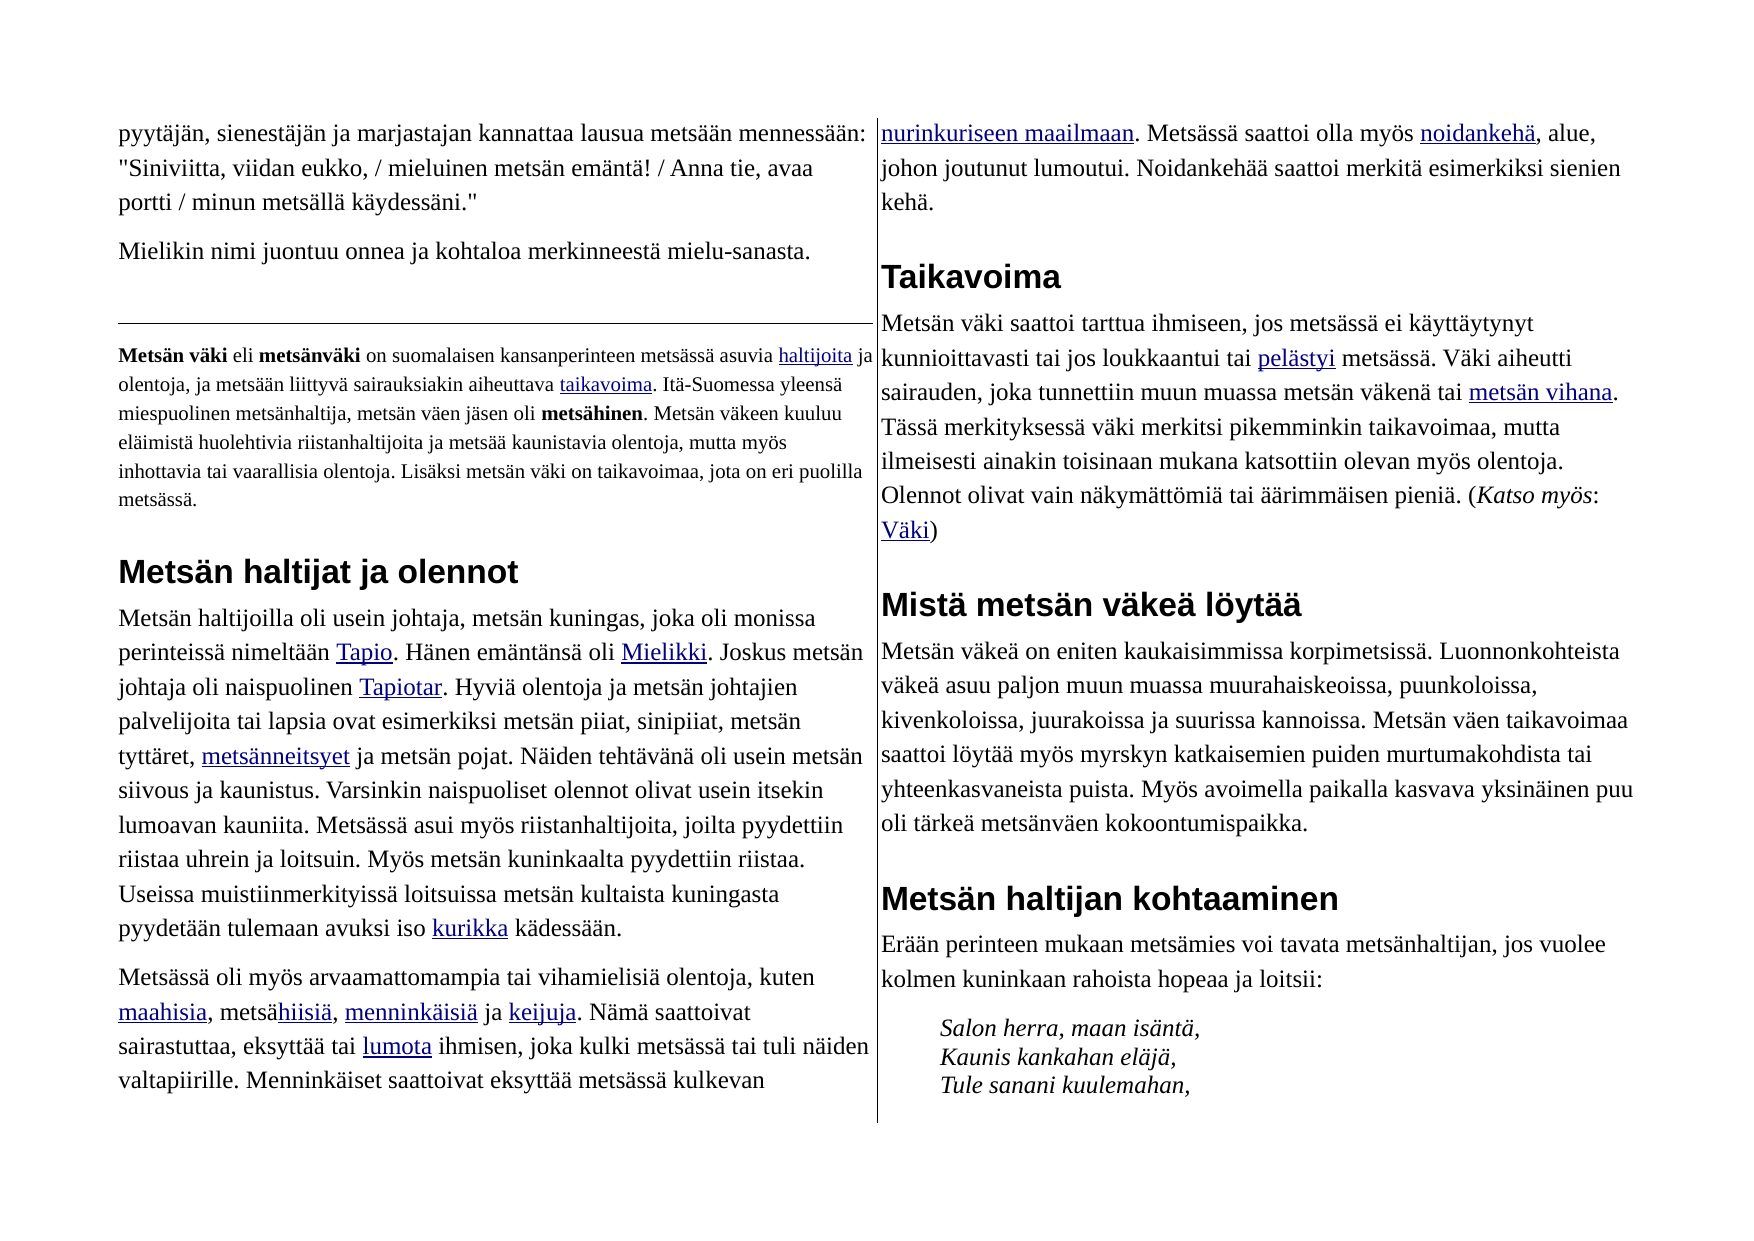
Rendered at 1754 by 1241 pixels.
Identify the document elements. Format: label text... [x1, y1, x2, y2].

text Mielikin nimi juontuu onnea ja kohtaloa merkinneestä mielu-sanasta. [118, 236, 873, 265]
subtitle Metsän haltijat ja olennot [118, 552, 873, 590]
text Metsän väki saattoi tarttua ihmiseen, jos metsässä ei käyttäytynyt kunnioittavasti tai jos loukkaantui tai pelästyi metsässä. Väki aiheutti sairauden, joka tunnettiin muun muassa metsän väkenä tai metsän vihana. Tässä merkityksessä väki merkitsi pikemminkin taikavoimaa, mutta ilmeisesti ainakin toisinaan mukana katsottiin olevan myös olentoja. Olennot olivat vain näkymättömiä tai äärimmäisen pieniä. (Katso myös: Väki) [881, 308, 1636, 544]
text Metsän väki eli metsänväki on suomalaisen kansanperinteen metsässä asuvia haltijoita ja olentoja, ja metsään liittyvä sairauksiakin aiheuttava taikavoima. Itä-Suomessa yleensä miespuolinen metsänhaltija, metsän väen jäsen oli metsähinen. Metsän väkeen kuuluu eläimistä huolehtivia riistanhaltijoita ja metsää kaunistavia olentoja, mutta myös inhottavia tai vaarallisia olentoja. Lisäksi metsän väki on taikavoimaa, jota on eri puolilla metsässä. [118, 343, 873, 511]
text nurinkuriseen maailmaan. Metsässä saattoi olla myös noidankehä, alue, johon joutunut lumoutui. Noidankehää saattoi merkitä esimerkiksi sienien kehä. [881, 118, 1636, 216]
text pyytäjän, sienestäjän ja marjastajan kannattaa lausua metsään mennessään: "Siniviitta, viidan eukko, / mieluinen metsän emäntä! / Anna tie, avaa portti / minun metsällä käydessäni." [118, 118, 873, 216]
list Tule sanani kuulemahan, [940, 1071, 1636, 1099]
text Metsässä oli myös arvaamattomampia tai vihamielisiä olentoja, kuten maahisia, metsähiisiä, menninkäisiä ja keijuja. Nämä saattoivat sairastuttaa, eksyttää tai lumota ihmisen, joka kulki metsässä tai tuli näiden valtapiirille. Menninkäiset saattoivat eksyttää metsässä kulkevan [118, 962, 873, 1094]
subtitle Metsän haltijan kohtaaminen [881, 878, 1636, 917]
list Salon herra, maan isäntä, [940, 1013, 1636, 1042]
text Erään perinteen mukaan metsämies voi tavata metsänhaltijan, jos vuolee kolmen kuninkaan rahoista hopeaa ja loitsii: [881, 929, 1636, 993]
subtitle Taikavoima [881, 257, 1636, 296]
subtitle Mistä metsän väkeä löytää [881, 585, 1636, 623]
list Kaunis kankahan eläjä, [940, 1042, 1636, 1071]
text Metsän haltijoilla oli usein johtaja, metsän kuningas, joka oli monissa perinteissä nimeltään Tapio. Hänen emäntänsä oli Mielikki. Joskus metsän johtaja oli naispuolinen Tapiotar. Hyviä olentoja ja metsän johtajien palvelijoita tai lapsia ovat esimerkiksi metsän piiat, sinipiiat, metsän tyttäret, metsänneitsyet ja metsän pojat. Näiden tehtävänä oli usein metsän siivous ja kaunistus. Varsinkin naispuoliset olennot olivat usein itsekin lumoavan kauniita. Metsässä asui myös riistanhaltijoita, joilta pyydettiin riistaa uhrein ja loitsuin. Myös metsän kuninkaalta pyydettiin riistaa. Useissa muistiinmerkityissä loitsuissa metsän kultaista kuningasta pyydetään tulemaan avuksi iso kurikka kädessään. [118, 603, 873, 942]
text Metsän väkeä on eniten kaukaisimmissa korpimetsissä. Luonnonkohteista väkeä asuu paljon muun muassa muurahaiskeoissa, puunkoloissa, kivenkoloissa, juurakoissa ja suurissa kannoissa. Metsän väen taikavoimaa saattoi löytää myös myrskyn katkaisemien puiden murtumakohdista tai yhteenkasvaneista puista. Myös avoimella paikalla kasvava yksinäinen puu oli tärkeä metsänväen kokoontumispaikka. [881, 636, 1636, 837]
